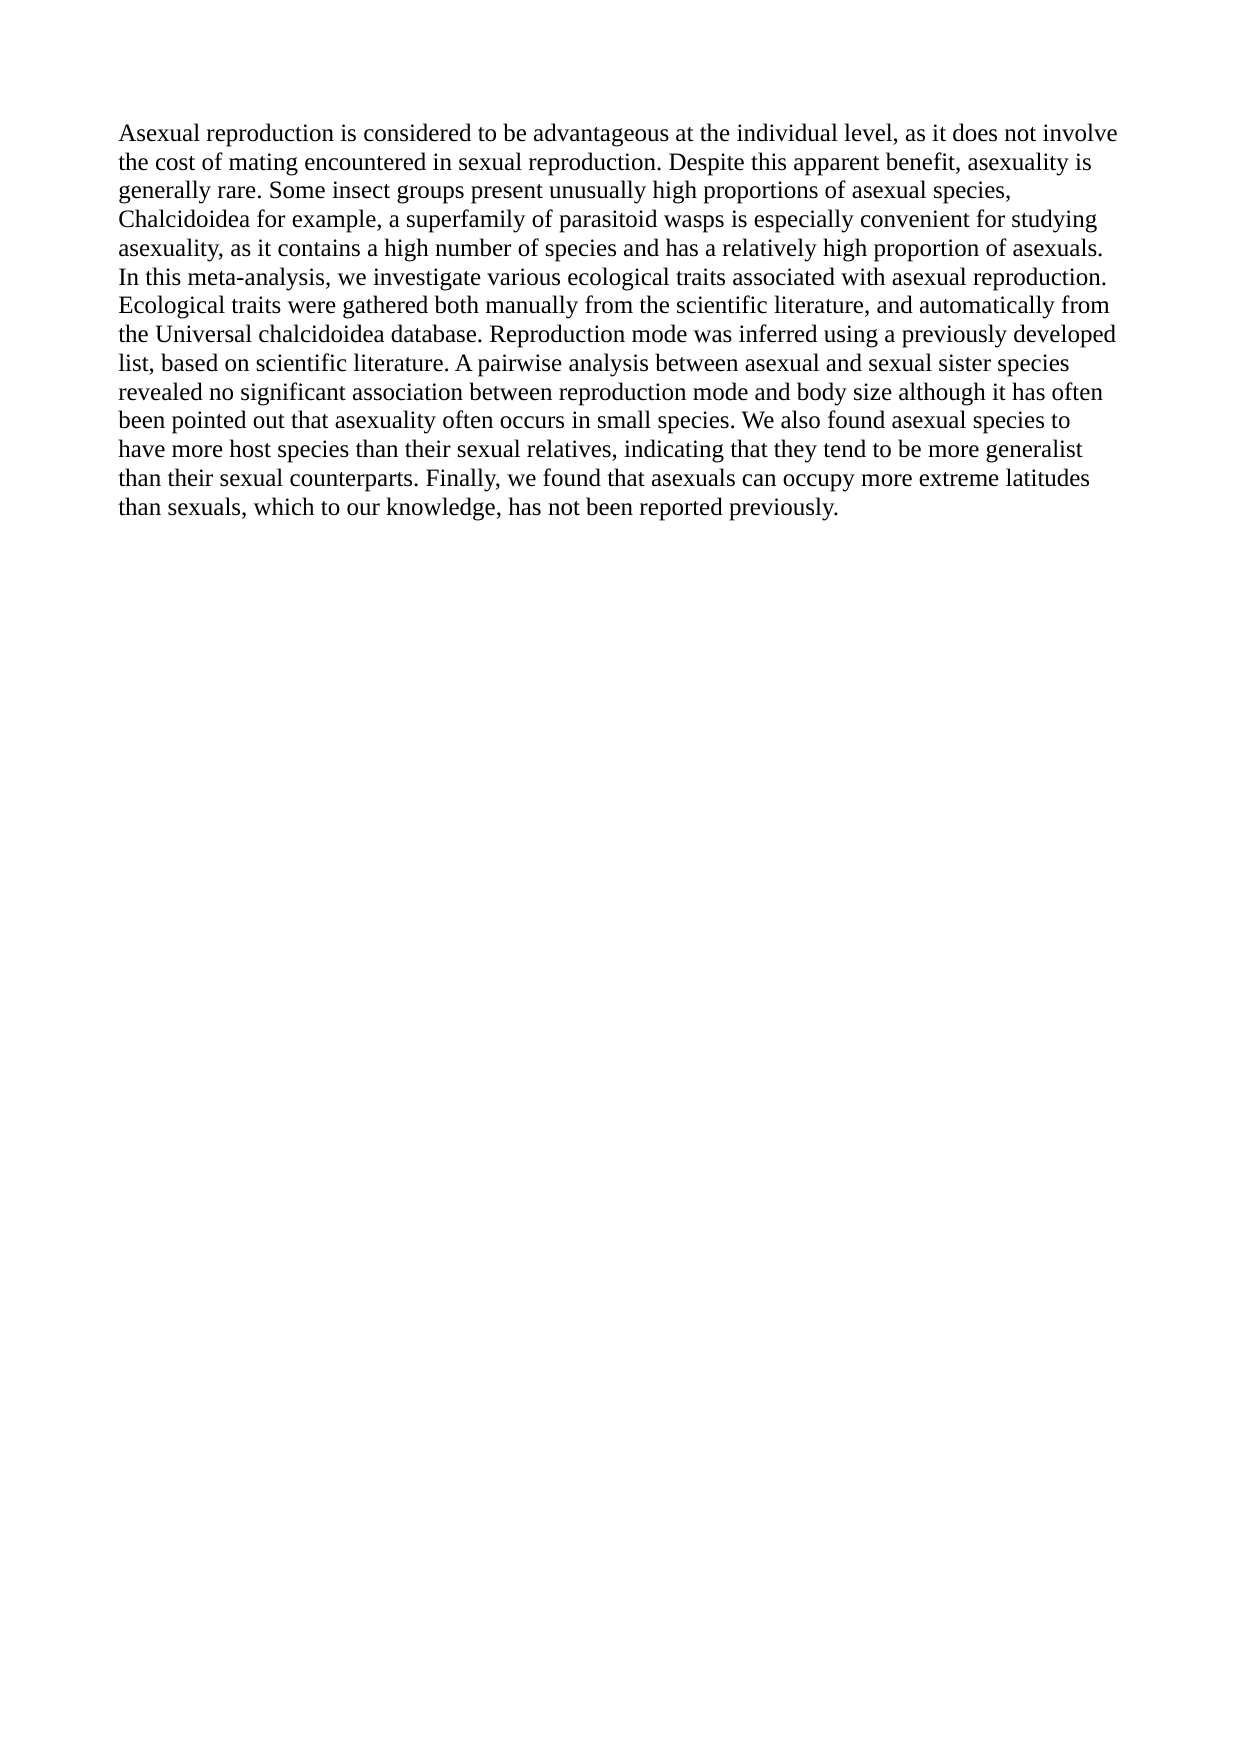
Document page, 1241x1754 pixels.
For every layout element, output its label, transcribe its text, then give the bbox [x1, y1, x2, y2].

text Asexual reproduction is considered to be advantageous at the individual level, as it does not involve the cost of mating encountered in sexual reproduction. Despite this apparent benefit, asexuality is generally rare. Some insect groups present unusually high proportions of asexual species, Chalcidoidea for example, a superfamily of parasitoid wasps is especially convenient for studying asexuality, as it contains a high number of species and has a relatively high proportion of asexuals. [118, 118, 1122, 262]
text In this meta-analysis, we investigate various ecological traits associated with asexual reproduction. Ecological traits were gathered both manually from the scientific literature, and automatically from the Universal chalcidoidea database. Reproduction mode was inferred using a previously developed list, based on scientific literature. A pairwise analysis between asexual and sexual sister species revealed no significant association between reproduction mode and body size although it has often been pointed out that asexuality often occurs in small species. We also found asexual species to have more host species than their sexual relatives, indicating that they tend to be more generalist than their sexual counterparts. Finally, we found that asexuals can occupy more extreme latitudes than sexuals, which to our knowledge, has not been reported previously. [118, 262, 1122, 521]
